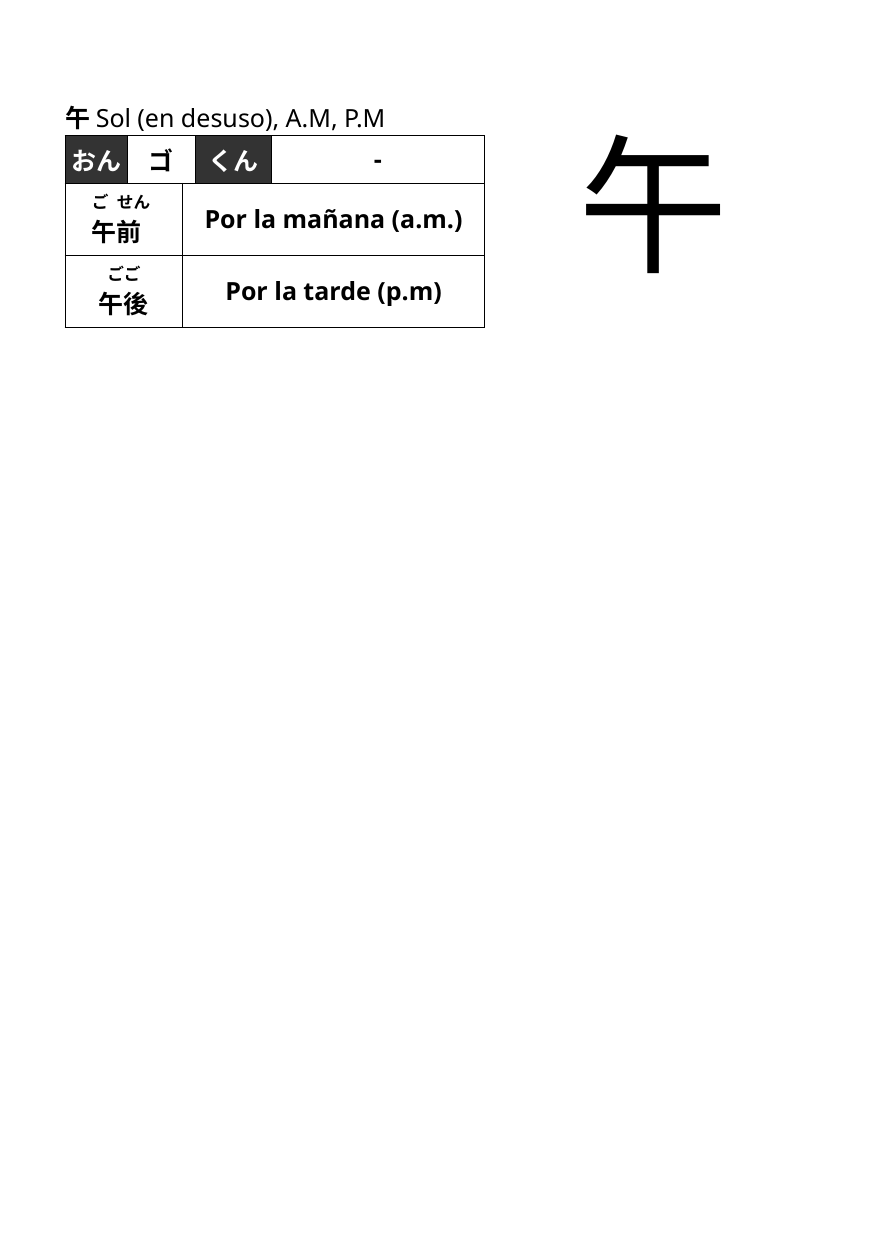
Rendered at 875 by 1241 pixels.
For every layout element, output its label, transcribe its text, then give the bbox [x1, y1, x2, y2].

table_header ゴ [128, 136, 195, 183]
table_header くん [196, 136, 271, 183]
table_header おん [66, 136, 127, 183]
table_cell 午 [490, 59, 815, 333]
table_cell 午 Sol (en desuso), A.M, P.M [59, 59, 490, 333]
table_cell 午後ごご [66, 256, 182, 327]
table_cell 午ご前せん [66, 184, 182, 255]
table_cell Por la tarde (p.m) [183, 256, 484, 327]
table_cell Por la mañana (a.m.) [183, 184, 484, 255]
table_header - [272, 136, 484, 183]
